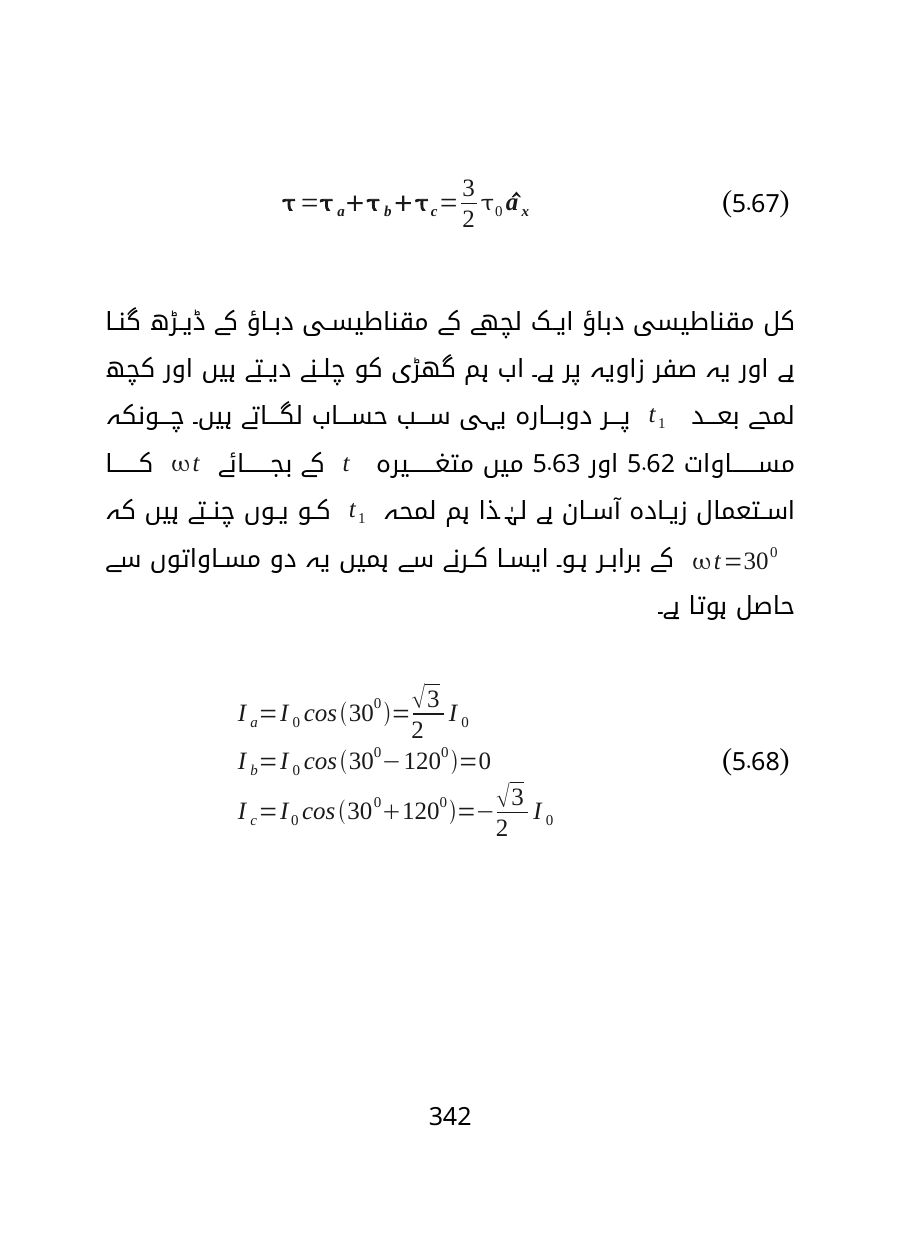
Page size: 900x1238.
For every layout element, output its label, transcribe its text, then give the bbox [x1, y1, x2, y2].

table_header [105, 169, 697, 251]
text کل مقناطیسی دباؤ ایک لچھے کے مقناطیسی دباؤ کے ڈیڑھ گنا ہے اور یہ صفر زاویہ پر ہے۔ اب ہم گھڑی کو چلنے دیتے ہیں اور کچھ لمحے بعد پر دوبارہ یہی سب حساب لگاتے ہیں۔ چونکہ مساوات 5.62 اور 5.63 میں متغیرہ کے بجائےکا استعمال زیادہ آسان ہے لہٰذا ہم لمحہکو یوں چنتے ہیں کہ کے برابر ہو۔ ایسا کرنے سے ہمیں یہ دو مساواتوں سے حاصل ہوتا ہے۔ [105, 298, 795, 630]
table_header [105, 676, 692, 860]
table_header (5.67) [697, 169, 795, 251]
table_header (5.68) [693, 676, 795, 860]
